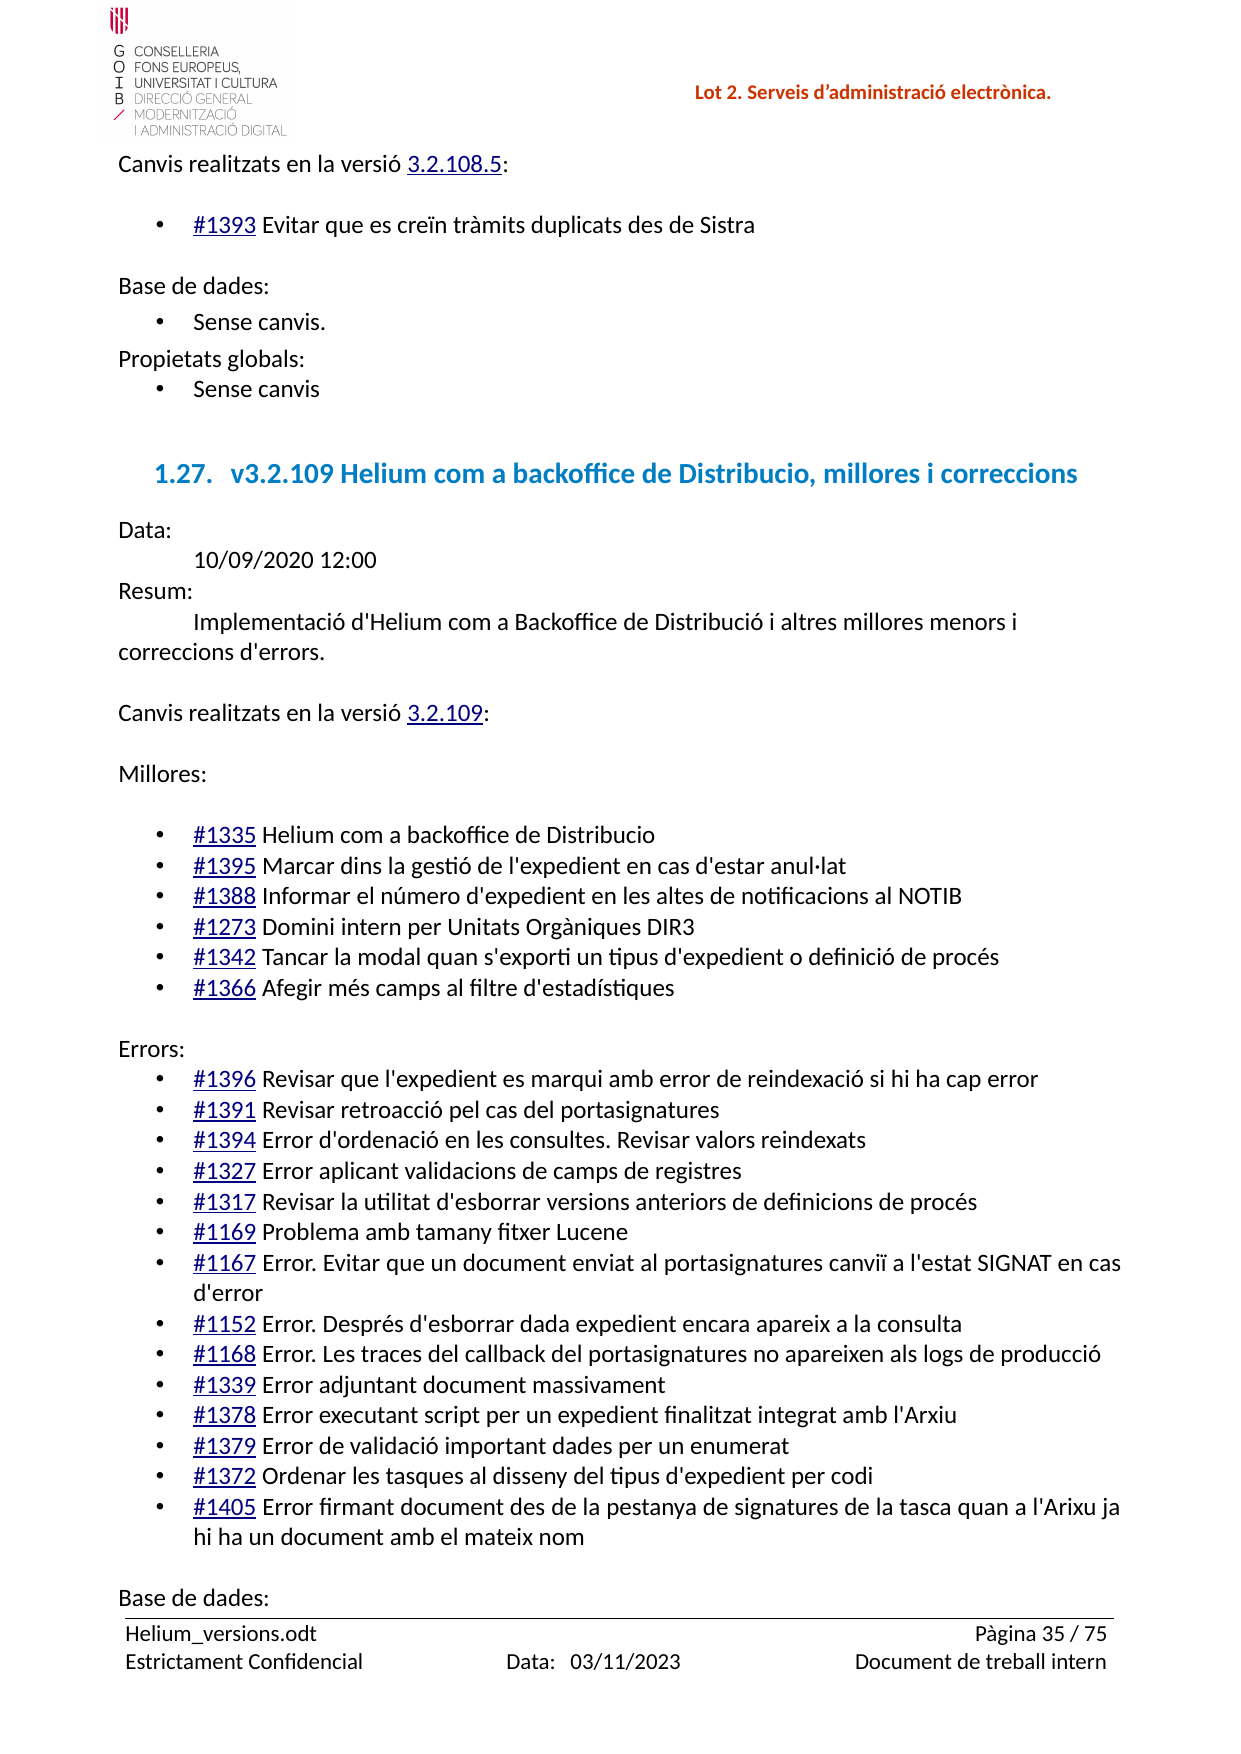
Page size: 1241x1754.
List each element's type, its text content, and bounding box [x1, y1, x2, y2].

text Base de dades: [118, 270, 1122, 300]
list #1168 Error. Les traces del callback del portasignatures no apareixen als logs de producció [156, 1338, 1122, 1369]
list #1396 Revisar que l'expedient es marqui amb error de reindexació si hi ha cap error [156, 1063, 1122, 1094]
list #1342 Tancar la modal quan s'exporti un tipus d'expedient o definició de procés [156, 941, 1122, 972]
list #1327 Error aplicant validacions de camps de registres [156, 1155, 1122, 1186]
text Data: [118, 514, 1122, 545]
list #1395 Marcar dins la gestió de l'expedient en cas d'estar anul·lat [156, 850, 1122, 880]
text Resum: [118, 575, 1122, 606]
list #1394 Error d'ordenació en les consultes. Revisar valors reindexats [156, 1124, 1122, 1155]
picture [100, 0, 297, 144]
list #1366 Afegir més camps al filtre d'estadístiques [156, 972, 1122, 1002]
text Implementació d'Helium com a Backoffice de Distribució i altres millores menors i correccions d'errors. [118, 606, 1122, 667]
list #1273 Domini intern per Unitats Orgàniques DIR3 [156, 911, 1122, 941]
subtitle v3.2.109 Helium com a backoffice de Distribucio, millores i correccions [153, 455, 1122, 491]
list #1339 Error adjuntant document massivament [156, 1369, 1122, 1399]
text 10/09/2020 12:00 [118, 545, 1122, 575]
list #1317 Revisar la utilitat d'esborrar versions anteriors de definicions de procés [156, 1186, 1122, 1216]
list #1169 Problema amb tamany fitxer Lucene [156, 1216, 1122, 1247]
list Sense canvis [156, 373, 1122, 404]
text Base de dades: [118, 1582, 1122, 1613]
text Propietats globals: [118, 343, 1122, 373]
list #1379 Error de validació important dades per un enumerat [156, 1430, 1122, 1460]
text Errors: [118, 1033, 1122, 1063]
list #1372 Ordenar les tasques al disseny del tipus d'expedient per codi [156, 1460, 1122, 1491]
list #1391 Revisar retroacció pel cas del portasignatures [156, 1094, 1122, 1124]
list #1378 Error executant script per un expedient finalitzat integrat amb l'Arxiu [156, 1399, 1122, 1430]
text Millores: [118, 758, 1122, 789]
list #1167 Error. Evitar que un document enviat al portasignatures canviï a l'estat SIGNAT en cas d'error [156, 1247, 1122, 1308]
list #1405 Error firmant document des de la pestanya de signatures de la tasca quan a l'Arixu ja hi ha un document amb el mateix nom [156, 1491, 1122, 1552]
list #1388 Informar el número d'expedient en les altes de notificacions al NOTIB [156, 880, 1122, 911]
text Canvis realitzats en la versió 3.2.109: [118, 697, 1122, 728]
list #1393 Evitar que es creïn tràmits duplicats des de Sistra [156, 209, 1122, 239]
list Sense canvis. [156, 306, 1122, 337]
list #1335 Helium com a backoffice de Distribucio [156, 819, 1122, 850]
text Canvis realitzats en la versió 3.2.108.5: [118, 148, 1122, 178]
list #1152 Error. Després d'esborrar dada expedient encara apareix a la consulta [156, 1308, 1122, 1338]
